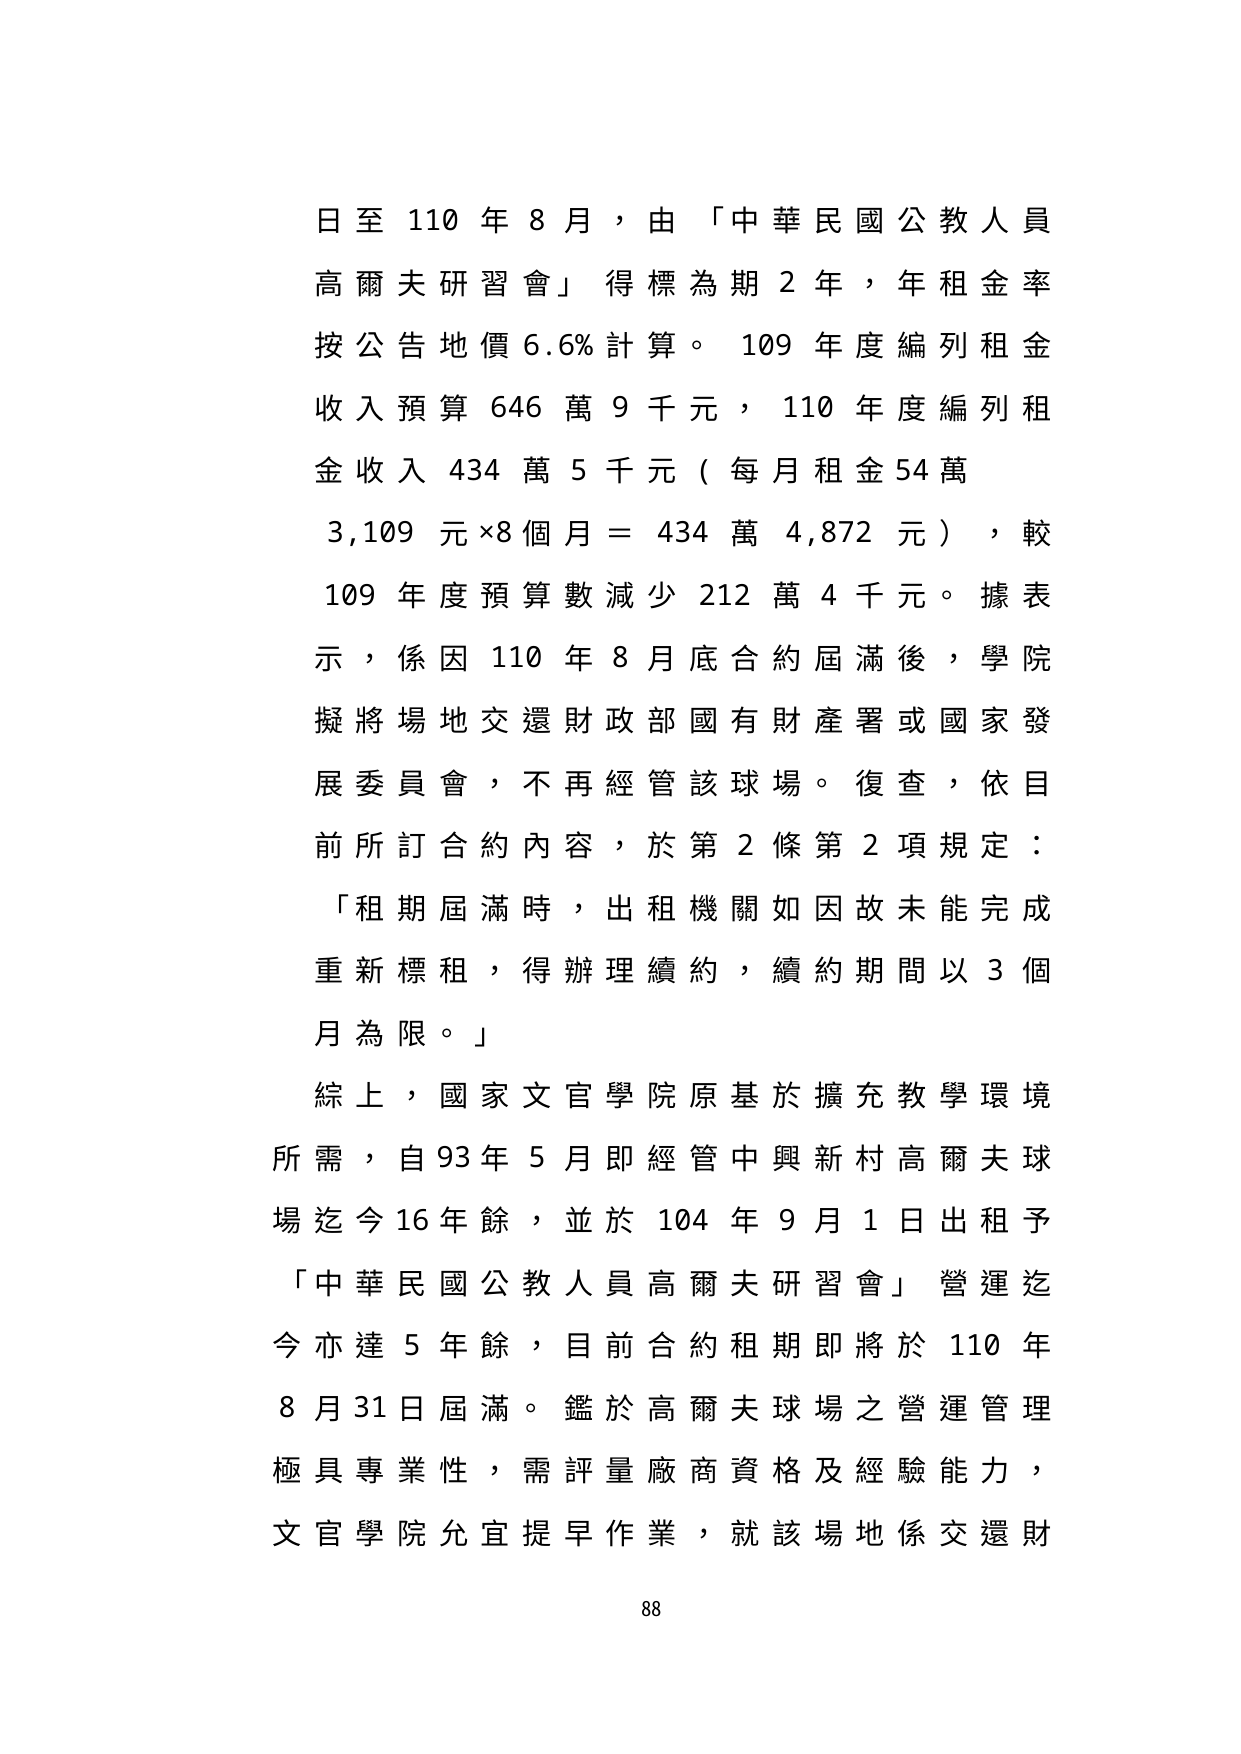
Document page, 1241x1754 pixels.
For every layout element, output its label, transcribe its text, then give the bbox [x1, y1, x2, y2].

text 綜上，國家文官學院原基於擴充教學環境所需，自93年5月即經管中興新村高爾夫球場迄今16年餘，並於104年9月1日出租予「中華民國公教人員高爾夫研習會」營運迄今亦達5年餘，目前合約租期即將於110年8月31日屆滿。鑑於高爾夫球場之營運管理極具專業性，需評量廠商資格及經驗能力，文官學院允宜提早作業，就該場地係交還財 [242, 1052, 1058, 1552]
text 日至110年8月，由「中華民國公教人員高爾夫研習會」得標為期2年，年租金率按公告地價6.6%計算。109年度編列租金收入預算646萬9千元，110年度編列租金收入434萬5千元(每月租金54萬3,109元×8個月＝434萬4,872元），較109年度預算數減少212萬4千元。據表示，係因110年8月底合約屆滿後，學院擬將場地交還財政部國有財產署或國家發展委員會，不再經管該球場。復查，依目前所訂合約內容，於第2條第2項規定：「租期屆滿時，出租機關如因故未能完成重新標租，得辦理續約，續約期間以3個月為限。」 [271, 177, 1058, 1052]
